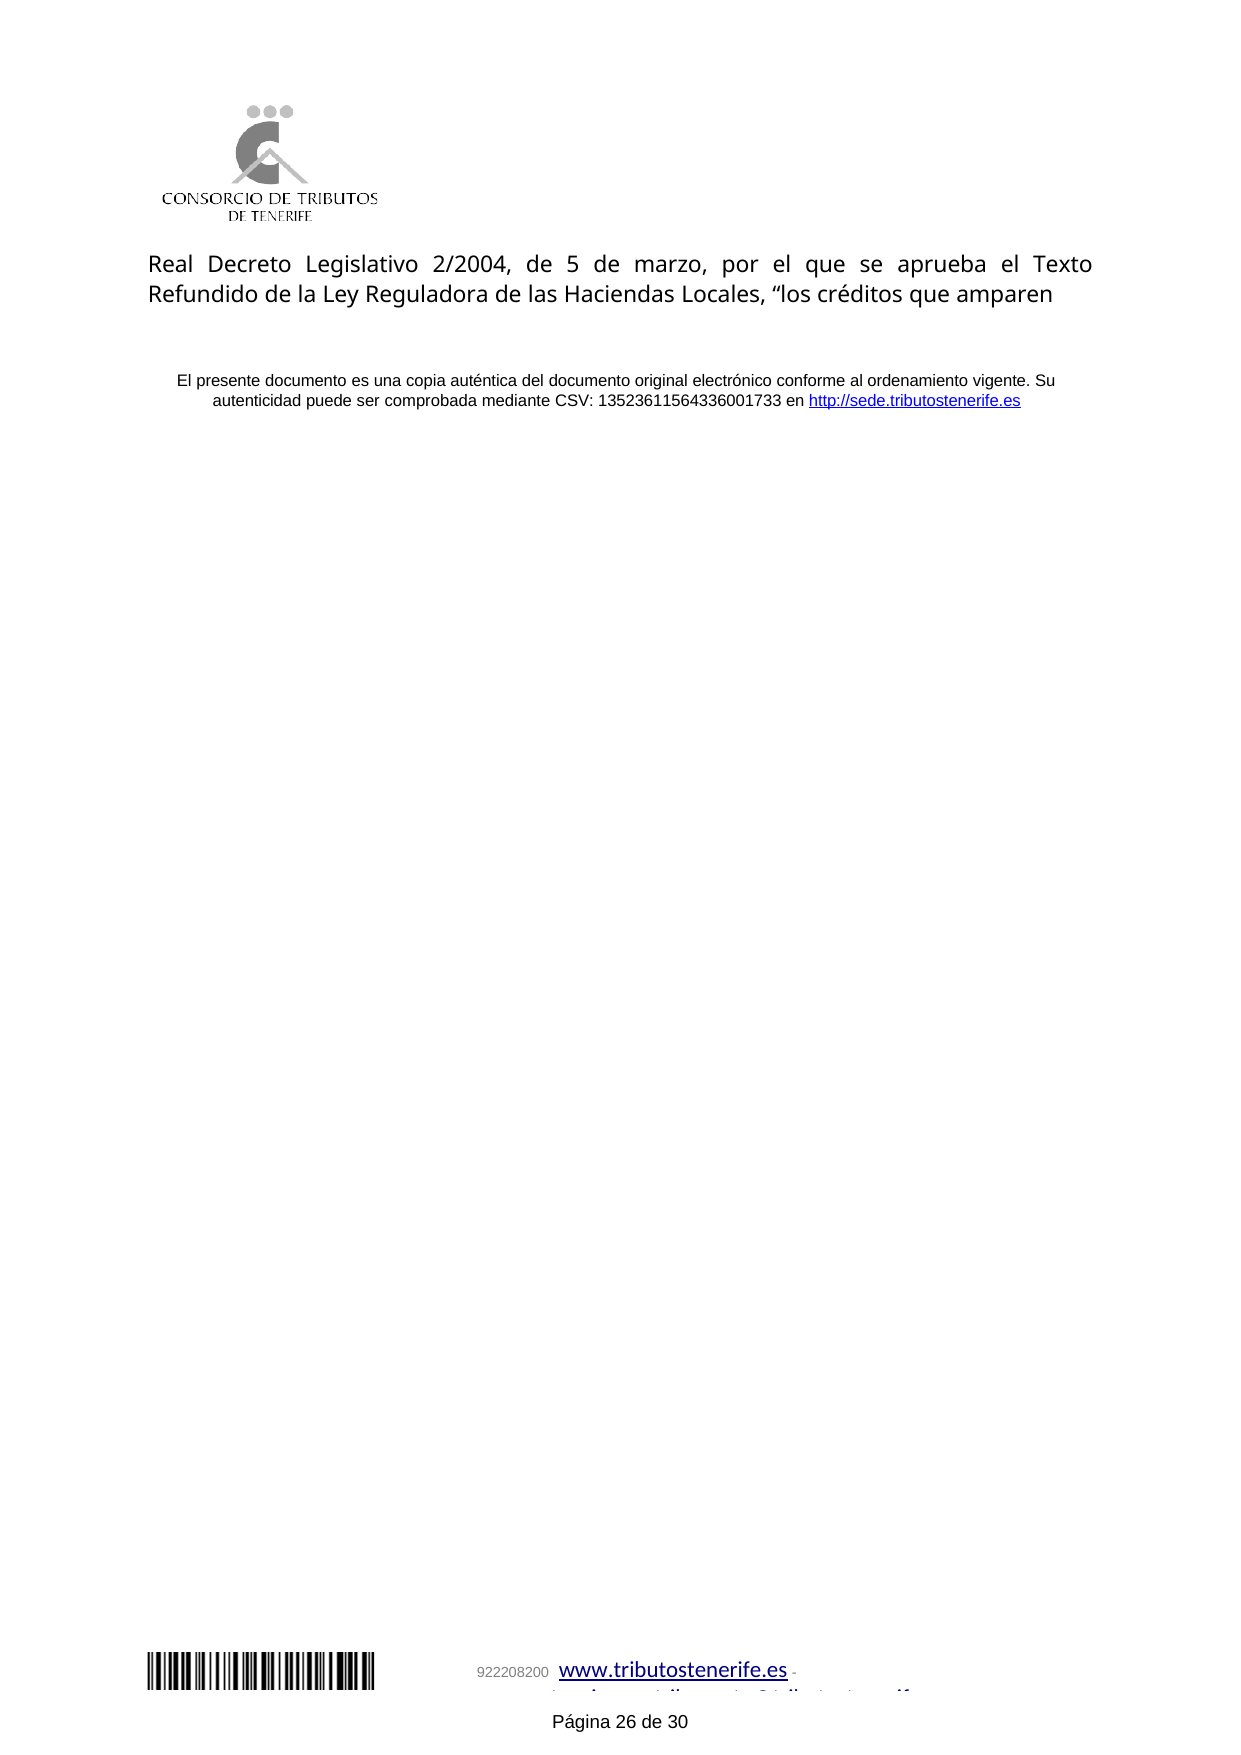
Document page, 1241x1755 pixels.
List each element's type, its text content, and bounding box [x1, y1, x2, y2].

text El presente documento es una copia auténtica del documento original electrónico conforme al ordenamiento vigente. Su autenticidad puede ser comprobada mediante CSV: 13523611564336001733 en http://sede.tributostenerife.es [177, 371, 1095, 409]
text Real Decreto Legislativo 2/2004, de 5 de marzo, por el que se aprueba el Texto Refundido de la Ley Reguladora de las Haciendas Locales, “los créditos que amparen [148, 248, 1093, 309]
